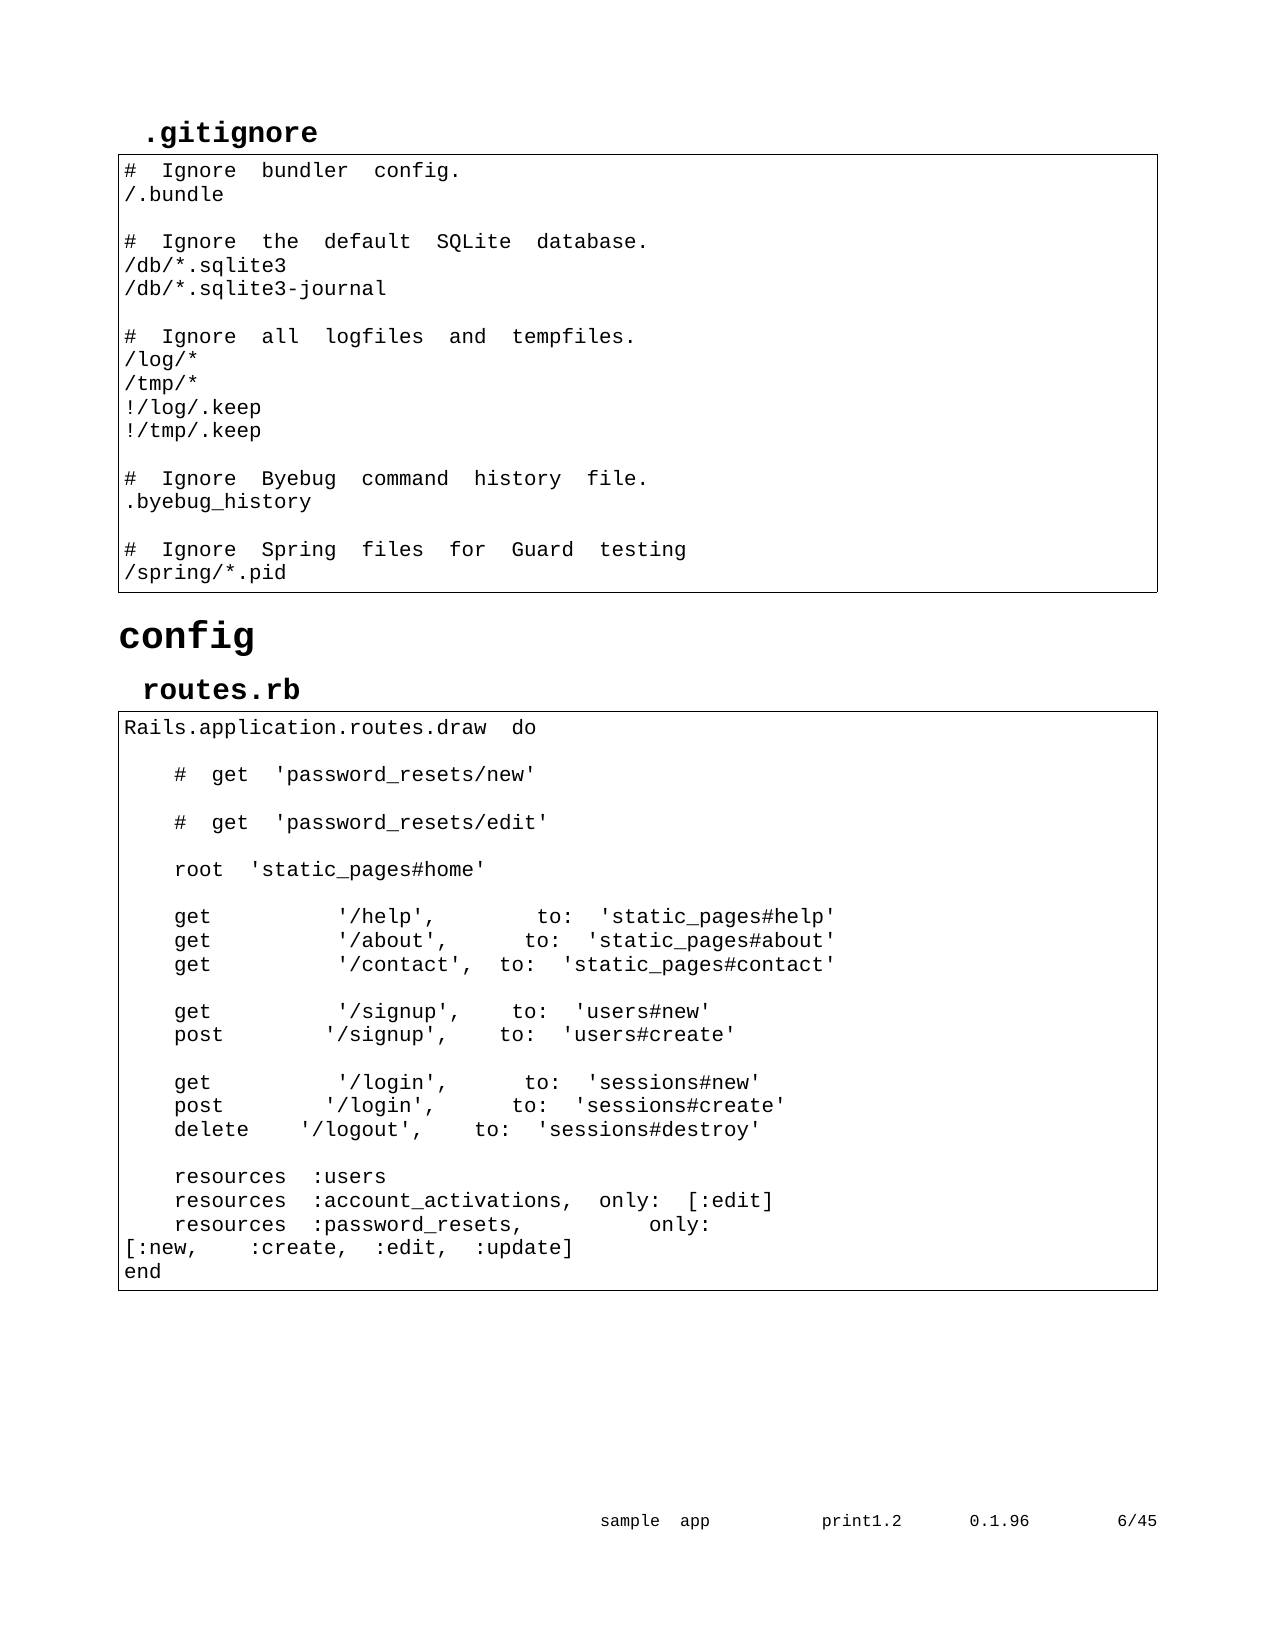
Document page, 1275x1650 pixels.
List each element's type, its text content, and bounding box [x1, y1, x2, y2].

table_header Rails.application.routes.draw do # get 'password_resets/new' # get 'password_resets/edit' root 'static_pages#home' get '/help', to: 'static_pages#help' get '/about', to: 'static_pages#about' get '/contact', to: 'static_pages#contact' get '/signup', to: 'users#new' post '/signup', to: 'users#create' get '/login', to: 'sessions#new' post '/login', to: 'sessions#create' delete '/logout', to: 'sessions#destroy' resources :users resources :account_activations, only: [:edit] resources :password_resets, only: [:new, :create, :edit, :update] end [119, 712, 1157, 1290]
table_header # Ignore bundler config. /.bundle # Ignore the default SQLite database. /db/*.sqlite3 /db/*.sqlite3-journal # Ignore all logfiles and tempfiles. /log/* /tmp/* !/log/.keep !/tmp/.keep # Ignore Byebug command history file. .byebug_history # Ignore Spring files for Guard testing /spring/*.pid [119, 155, 1157, 592]
subtitle config [118, 617, 1157, 659]
subtitle .gitignore [142, 118, 1157, 151]
subtitle routes.rb [142, 675, 1157, 708]
